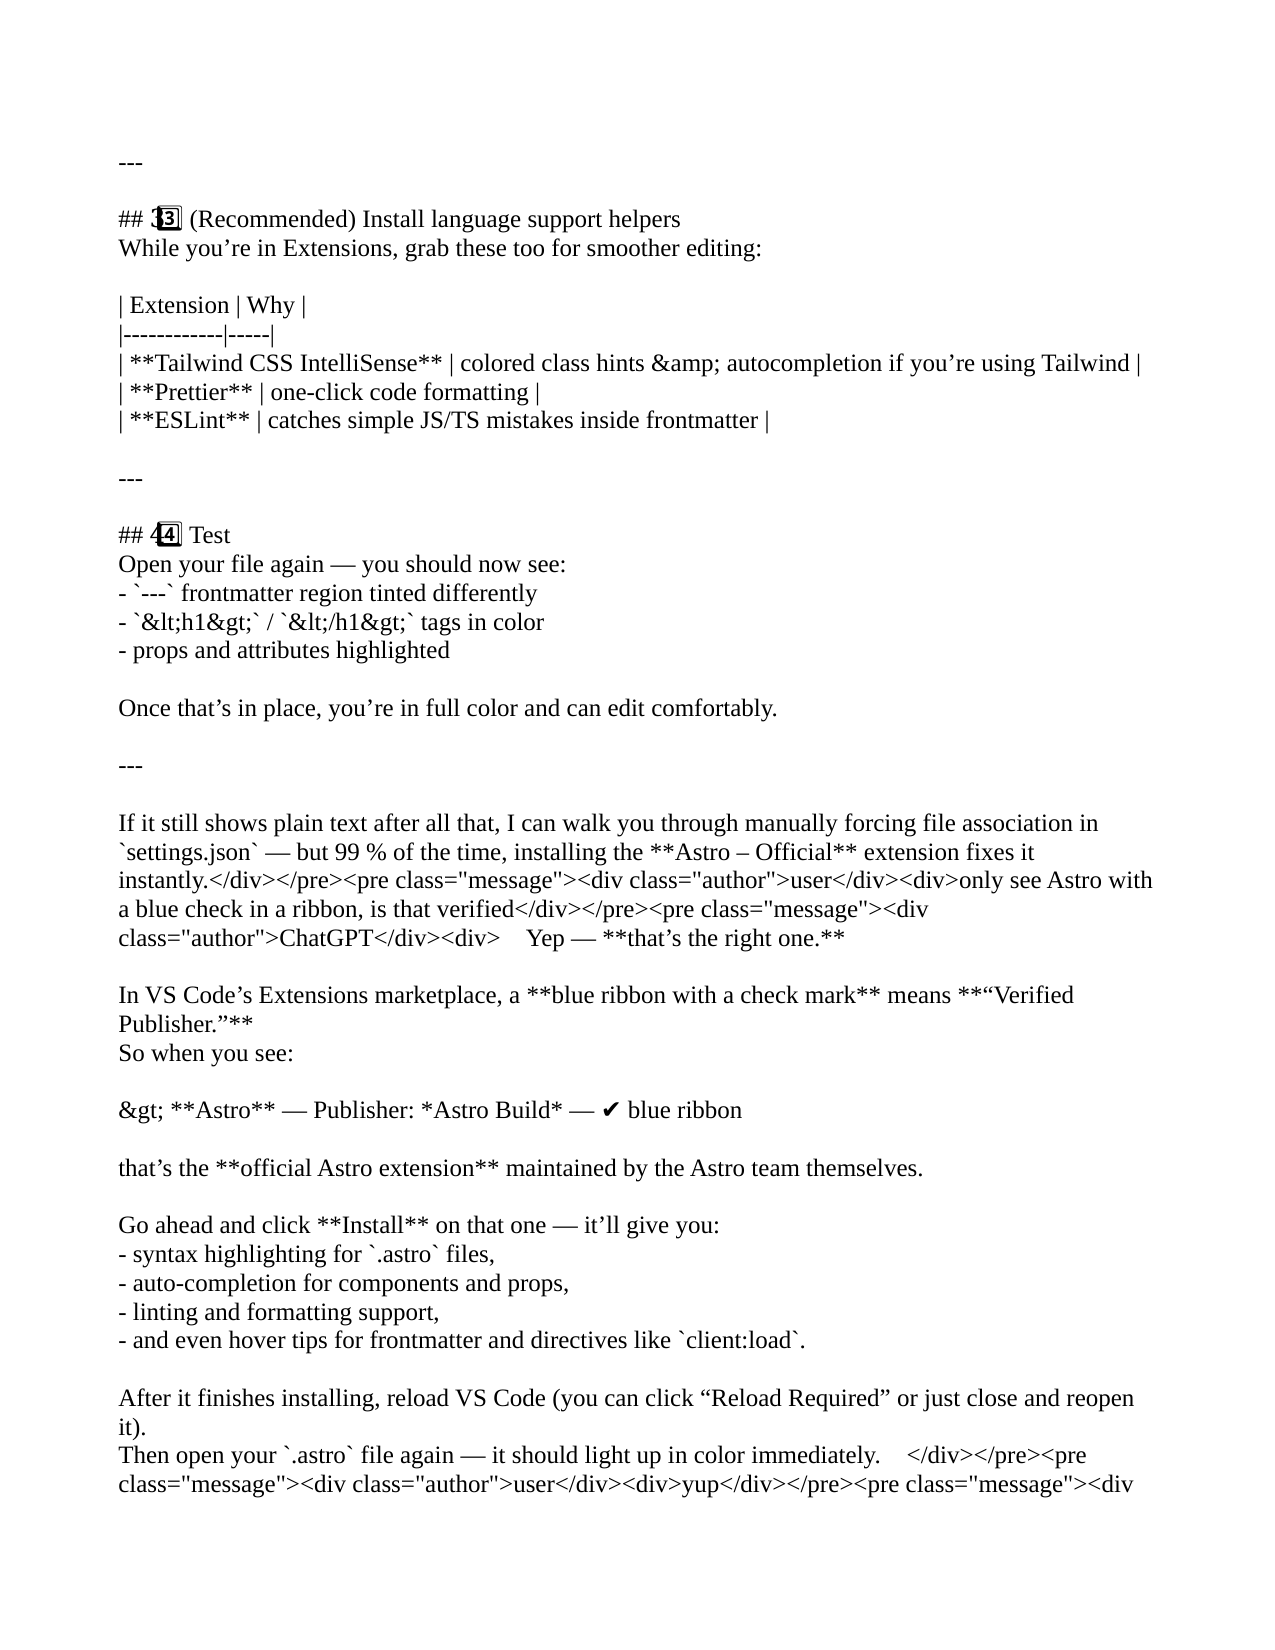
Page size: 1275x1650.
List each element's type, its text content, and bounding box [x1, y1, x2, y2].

text - `&lt;h1&gt;` / `&lt;/h1&gt;` tags in color [118, 607, 1157, 636]
text - auto-completion for components and props, [118, 1268, 1157, 1297]
text - syntax highlighting for `.astro` files, [118, 1239, 1157, 1268]
text | **ESLint** | catches simple JS/TS mistakes inside frontmatter | [118, 406, 1157, 434]
text - `---` frontmatter region tinted differently [118, 578, 1157, 607]
text - props and attributes highlighted [118, 636, 1157, 664]
text After it finishes installing, reload VS Code (you can click “Reload Required” or just close and reopen it). [118, 1383, 1157, 1441]
text While you’re in Extensions, grab these too for smoother editing: [118, 233, 1157, 262]
text |------------|-----| [118, 319, 1157, 348]
text Once that’s in place, you’re in full color and can edit comfortably. [118, 693, 1157, 722]
text - linting and formatting support, [118, 1297, 1157, 1326]
text | **Tailwind CSS IntelliSense** | colored class hints &amp; autocompletion if you’re using Tailwind | [118, 348, 1157, 377]
text --- [118, 751, 1157, 779]
text So when you see: [118, 1038, 1157, 1067]
text - and even hover tips for frontmatter and directives like `client:load`. [118, 1326, 1157, 1354]
text --- [118, 147, 1157, 176]
text ## 🚀 4️⃣ Test [118, 521, 1157, 549]
text | **Prettier** | one-click code formatting | [118, 377, 1157, 406]
text ## 🧩 3️⃣ (Recommended) Install language support helpers [118, 204, 1157, 233]
text that’s the **official Astro extension** maintained by the Astro team themselves. [118, 1153, 1157, 1182]
text --- [118, 463, 1157, 492]
text &gt; **Astro** — Publisher: *Astro Build* — ✔️ blue ribbon [118, 1096, 1157, 1124]
text Open your file again — you should now see: [118, 549, 1157, 578]
text Then open your `.astro` file again — it should light up in color immediately. 🌈</div></pre><pre class="message"><div class="author">user</div><div>yup</div></pre><pre class="message"><div [118, 1441, 1157, 1498]
text In VS Code’s Extensions marketplace, a **blue ribbon with a check mark** means **“Verified Publisher.”** [118, 981, 1157, 1038]
text If it still shows plain text after all that, I can walk you through manually forcing file association in `settings.json` — but 99 % of the time, installing the **Astro – Official** extension fixes it instantly.</div></pre><pre class="message"><div class="author">user</div><div>only see Astro with a blue check in a ribbon, is that verified</div></pre><pre class="message"><div class="author">ChatGPT</div><div>✅ Yep — **that’s the right one.** [118, 808, 1157, 952]
text | Extension | Why | [118, 291, 1157, 319]
text Go ahead and click **Install** on that one — it’ll give you: [118, 1211, 1157, 1239]
